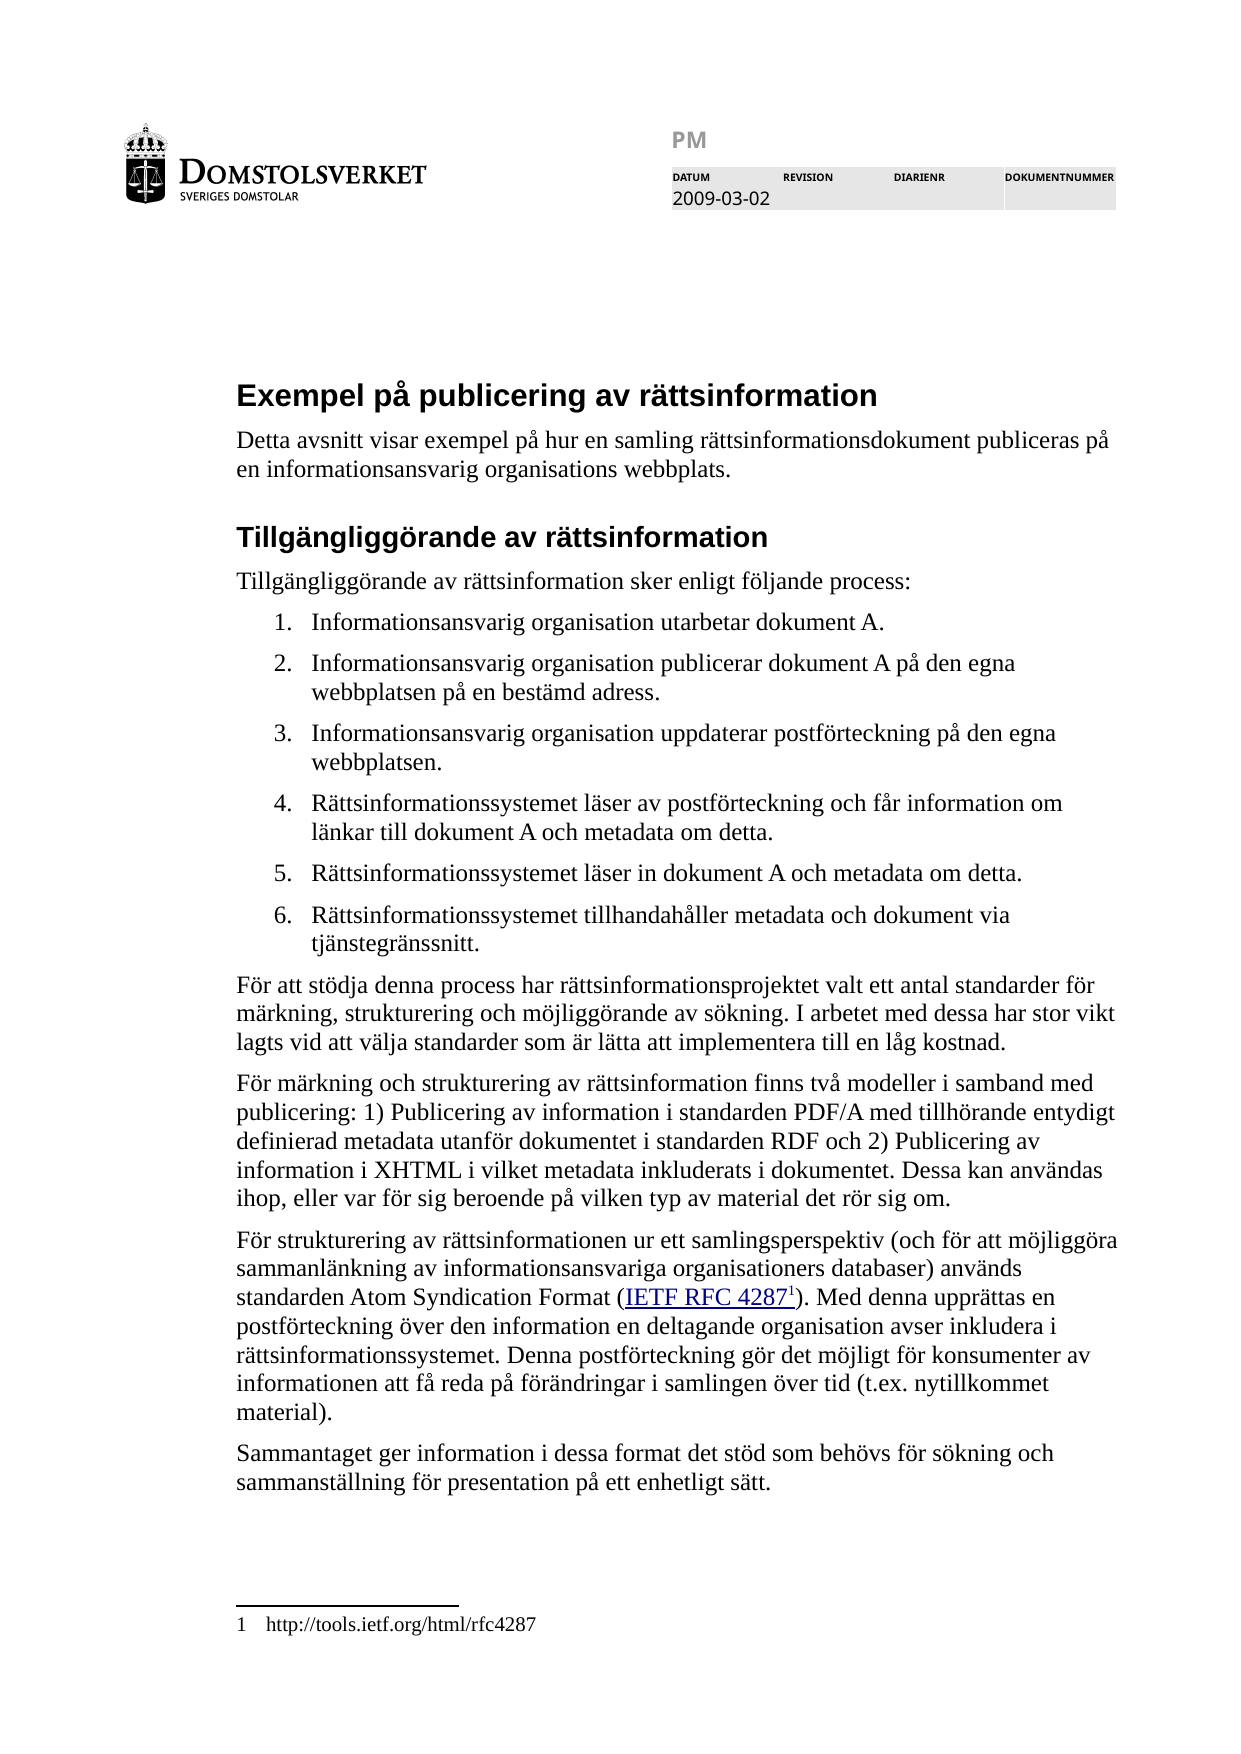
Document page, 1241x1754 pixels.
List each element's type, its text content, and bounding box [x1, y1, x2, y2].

text För strukturering av rättsinformationen ur ett samlingsperspektiv (och för att möjliggöra sammanlänkning av informationsansvariga organisationers databaser) används standarden Atom Syndication Format (IETF RFC 4287). Med denna upprättas en postförteckning över den information en deltagande organisation avser inkludera i rättsinformationssystemet. Denna postförteckning gör det möjligt för konsumenter av informationen att få reda på förändringar i samlingen över tid (t.ex. nytillkommet material). [236, 1225, 1122, 1426]
text Tillgängliggörande av rättsinformation sker enligt följande process: [236, 566, 1122, 595]
list Informationsansvarig organisation publicerar dokument A på den egna webbplatsen på en bestämd adress. [274, 648, 1122, 706]
text http://tools.ietf.org/html/rfc4287 [236, 1612, 1122, 1636]
text Detta avsnitt visar exempel på hur en samling rättsinformationsdokument publiceras på en informationsansvarig organisations webbplats. [236, 425, 1122, 482]
list Rättsinformationssystemet läser av postförteckning och får information om länkar till dokument A och metadata om detta. [274, 788, 1122, 846]
picture [123, 123, 427, 204]
list Rättsinformationssystemet tillhandahåller metadata och dokument via tjänstegränssnitt. [274, 900, 1122, 957]
subtitle Tillgängliggörande av rättsinformation [236, 520, 1122, 553]
text För att stödja denna process har rättsinformationsprojektet valt ett antal standarder för märkning, strukturering och möjliggörande av sökning. I arbetet med dessa har stor vikt lagts vid att välja standarder som är lätta att implementera till en låg kostnad. [236, 970, 1122, 1056]
list Informationsansvarig organisation uppdaterar postförteckning på den egna webbplatsen. [274, 718, 1122, 776]
list Informationsansvarig organisation utarbetar dokument A. [274, 607, 1122, 636]
list Rättsinformationssystemet läser in dokument A och metadata om detta. [274, 858, 1122, 887]
text För märkning och strukturering av rättsinformation finns två modeller i samband med publicering: 1) Publicering av information i standarden PDF/A med tillhörande entydigt definierad metadata utanför dokumentet i standarden RDF och 2) Publicering av information i XHTML i vilket metadata inkluderats i dokumentet. Dessa kan användas ihop, eller var för sig beroende på vilken typ av material det rör sig om. [236, 1068, 1122, 1212]
subtitle Exempel på publicering av rättsinformation [236, 377, 1122, 412]
text Sammantaget ger information i dessa format det stöd som behövs för sökning och sammanställning för presentation på ett enhetligt sätt. [236, 1438, 1122, 1496]
